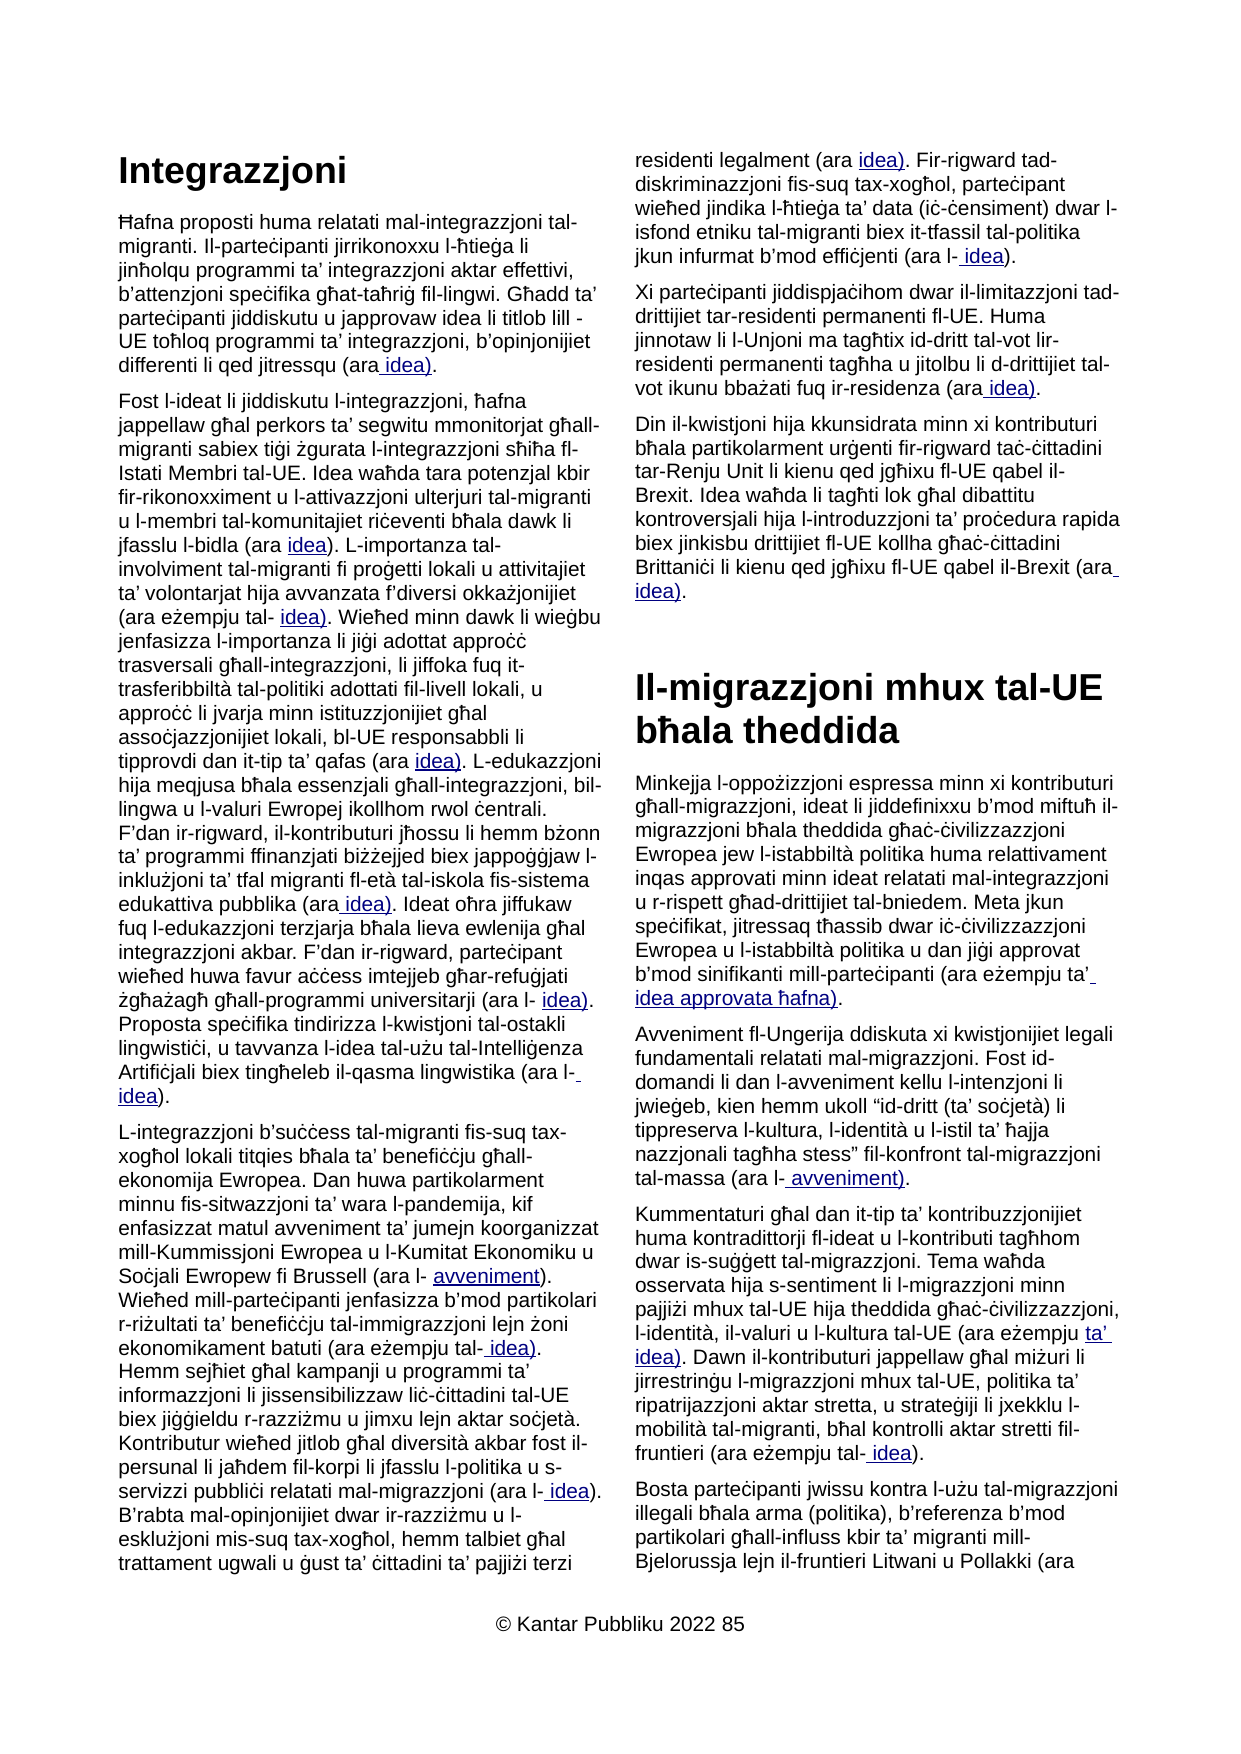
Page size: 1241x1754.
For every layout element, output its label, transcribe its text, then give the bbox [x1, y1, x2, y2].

subtitle Integrazzjoni [118, 148, 605, 191]
text Ħafna proposti huma relatati mal-integrazzjoni tal-migranti. Il-parteċipanti jirrikonoxxu l-ħtieġa li jinħolqu programmi ta’ integrazzjoni aktar effettivi, b’attenzjoni speċifika għat-taħriġ fil-lingwi. Għadd ta’ parteċipanti jiddiskutu u japprovaw idea li titlob lill -UE toħloq programmi ta’ integrazzjoni, b’opinjonijiet differenti li qed jitressqu (ara idea). [118, 209, 605, 377]
text Avveniment fl-Ungerija ddiskuta xi kwistjonijiet legali fundamentali relatati mal-migrazzjoni. Fost id-domandi li dan l-avveniment kellu l-intenzjoni li jwieġeb, kien hemm ukoll “id-dritt (ta’ soċjetà) li tippreserva l-kultura, l-identità u l-istil ta’ ħajja nazzjonali tagħha stess” fil-konfront tal-migrazzjoni tal-massa (ara l- avveniment). [635, 1022, 1122, 1189]
text Bosta parteċipanti jwissu kontra l-użu tal-migrazzjoni illegali bħala arma (politika), b’referenza b’mod partikolari għall-influss kbir ta’ migranti mill-Bjelorussja lejn il-fruntieri Litwani u Pollakki (ara [635, 1477, 1122, 1573]
text Fost l-ideat li jiddiskutu l-integrazzjoni, ħafna jappellaw għal perkors ta’ segwitu mmonitorjat għall-migranti sabiex tiġi żgurata l-integrazzjoni sħiħa fl-Istati Membri tal-UE. Idea waħda tara potenzjal kbir fir-rikonoxximent u l-attivazzjoni ulterjuri tal-migranti u l-membri tal-komunitajiet riċeventi bħala dawk li jfasslu l-bidla (ara idea). L-importanza tal-involviment tal-migranti fi proġetti lokali u attivitajiet ta’ volontarjat hija avvanzata f’diversi okkażjonijiet (ara eżempju tal- idea). Wieħed minn dawk li wieġbu jenfasizza l-importanza li jiġi adottat approċċ trasversali għall-integrazzjoni, li jiffoka fuq it-trasferibbiltà tal-politiki adottati fil-livell lokali, u approċċ li jvarja minn istituzzjonijiet għal assoċjazzjonijiet lokali, bl-UE responsabbli li tipprovdi dan it-tip ta’ qafas (ara idea). L-edukazzjoni hija meqjusa bħala essenzjali għall-integrazzjoni, bil-lingwa u l-valuri Ewropej ikollhom rwol ċentrali. F’dan ir-rigward, il-kontributuri jħossu li hemm bżonn ta’ programmi ffinanzjati biżżejjed biex jappoġġjaw l-inklużjoni ta’ tfal migranti fl-età tal-iskola fis-sistema edukattiva pubblika (ara idea). Ideat oħra jiffukaw fuq l-edukazzjoni terzjarja bħala lieva ewlenija għal integrazzjoni akbar. F’dan ir-rigward, parteċipant wieħed huwa favur aċċess imtejjeb għar-refuġjati żgħażagħ għall-programmi universitarji (ara l- idea). Proposta speċifika tindirizza l-kwistjoni tal-ostakli lingwistiċi, u tavvanza l-idea tal-użu tal-Intelliġenza Artifiċjali biex tingħeleb il-qasma lingwistika (ara l- idea). [118, 389, 605, 1108]
text residenti legalment (ara idea). Fir-rigward tad-diskriminazzjoni fis-suq tax-xogħol, parteċipant wieħed jindika l-ħtieġa ta’ data (iċ-ċensiment) dwar l-isfond etniku tal-migranti biex it-tfassil tal-politika jkun infurmat b’mod effiċjenti (ara l- idea). [635, 148, 1122, 268]
text Xi parteċipanti jiddispjaċihom dwar il-limitazzjoni tad-drittijiet tar-residenti permanenti fl-UE. Huma jinnotaw li l-Unjoni ma tagħtix id-dritt tal-vot lir-residenti permanenti tagħha u jitolbu li d-drittijiet tal-vot ikunu bbażati fuq ir-residenza (ara idea). [635, 280, 1122, 399]
subtitle Il-migrazzjoni mhux tal-UE bħala theddida [635, 666, 1122, 752]
text L-integrazzjoni b’suċċess tal-migranti fis-suq tax-xogħol lokali titqies bħala ta’ benefiċċju għall-ekonomija Ewropea. Dan huwa partikolarment minnu fis-sitwazzjoni ta’ wara l-pandemija, kif enfasizzat matul avveniment ta’ jumejn koorganizzat mill-Kummissjoni Ewropea u l-Kumitat Ekonomiku u Soċjali Ewropew fi Brussell (ara l- avveniment). Wieħed mill-parteċipanti jenfasizza b’mod partikolari r-riżultati ta’ benefiċċju tal-immigrazzjoni lejn żoni ekonomikament batuti (ara eżempju tal- idea). Hemm sejħiet għal kampanji u programmi ta’ informazzjoni li jissensibilizzaw liċ-ċittadini tal-UE biex jiġġieldu r-razziżmu u jimxu lejn aktar soċjetà. Kontributur wieħed jitlob għal diversità akbar fost il-persunal li jaħdem fil-korpi li jfasslu l-politika u s-servizzi pubbliċi relatati mal-migrazzjoni (ara l- idea). B’rabta mal-opinjonijiet dwar ir-razziżmu u l-esklużjoni mis-suq tax-xogħol, hemm talbiet għal trattament ugwali u ġust ta’ ċittadini ta’ pajjiżi terzi [118, 1120, 605, 1575]
text Din il-kwistjoni hija kkunsidrata minn xi kontributuri bħala partikolarment urġenti fir-rigward taċ-ċittadini tar-Renju Unit li kienu qed jgħixu fl-UE qabel il-Brexit. Idea waħda li tagħti lok għal dibattitu kontroversjali hija l-introduzzjoni ta’ proċedura rapida biex jinkisbu drittijiet fl-UE kollha għaċ-ċittadini Brittaniċi li kienu qed jgħixu fl-UE qabel il-Brexit (ara idea). [635, 411, 1122, 603]
text Kummentaturi għal dan it-tip ta’ kontribuzzjonijiet huma kontradittorji fl-ideat u l-kontributi tagħhom dwar is-suġġett tal-migrazzjoni. Tema waħda osservata hija s-sentiment li l-migrazzjoni minn pajjiżi mhux tal-UE hija theddida għaċ-ċivilizzazzjoni, l-identità, il-valuri u l-kultura tal-UE (ara eżempju ta’ idea). Dawn il-kontributuri jappellaw għal miżuri li jirrestrinġu l-migrazzjoni mhux tal-UE, politika ta’ ripatrijazzjoni aktar stretta, u strateġiji li jxekklu l-mobilità tal-migranti, bħal kontrolli aktar stretti fil-fruntieri (ara eżempju tal- idea). [635, 1201, 1122, 1465]
text Minkejja l-oppożizzjoni espressa minn xi kontributuri għall-migrazzjoni, ideat li jiddefinixxu b’mod miftuħ il-migrazzjoni bħala theddida għaċ-ċivilizzazzjoni Ewropea jew l-istabbiltà politika huma relattivament inqas approvati minn ideat relatati mal-integrazzjoni u r-rispett għad-drittijiet tal-bniedem. Meta jkun speċifikat, jitressaq tħassib dwar iċ-ċivilizzazzjoni Ewropea u l-istabbiltà politika u dan jiġi approvat b’mod sinifikanti mill-parteċipanti (ara eżempju ta’ idea approvata ħafna). [635, 770, 1122, 1010]
